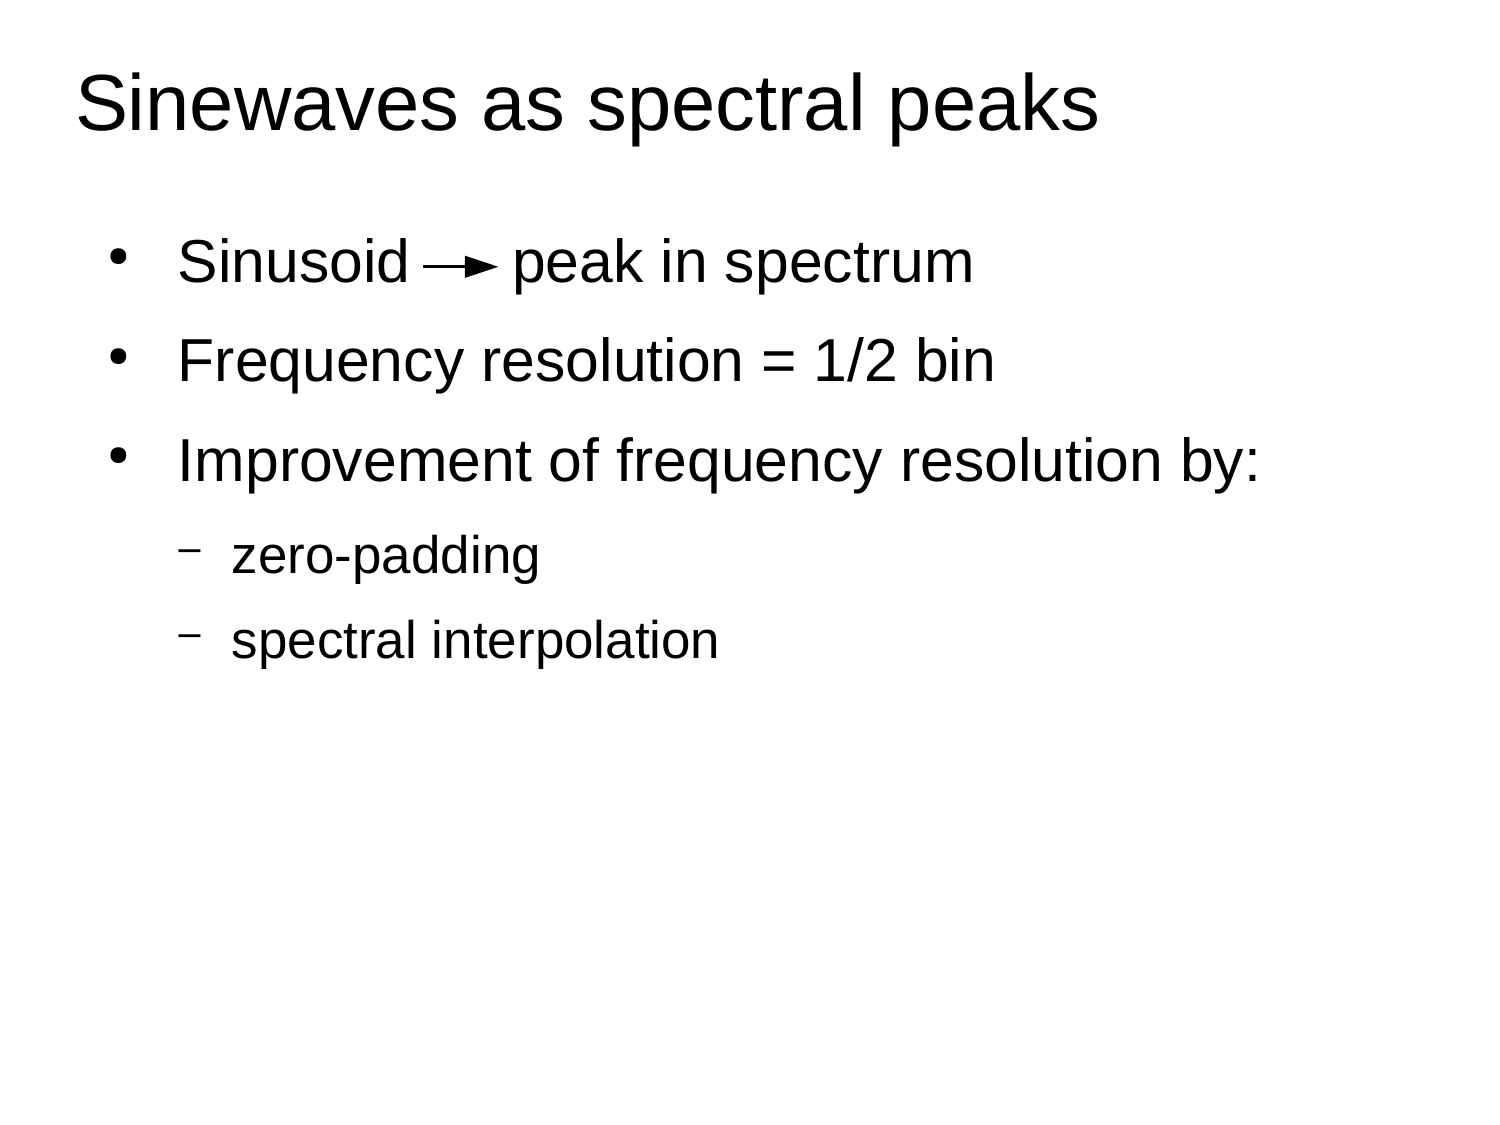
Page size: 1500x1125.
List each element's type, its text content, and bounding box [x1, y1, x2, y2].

list Sinusoid peak in spectrum Frequency resolution = 1/2 bin Improvement of frequency resolution by: zero-padding spectral interpolation [90, 221, 1440, 987]
title Sinewaves as spectral peaks [75, 9, 1425, 198]
